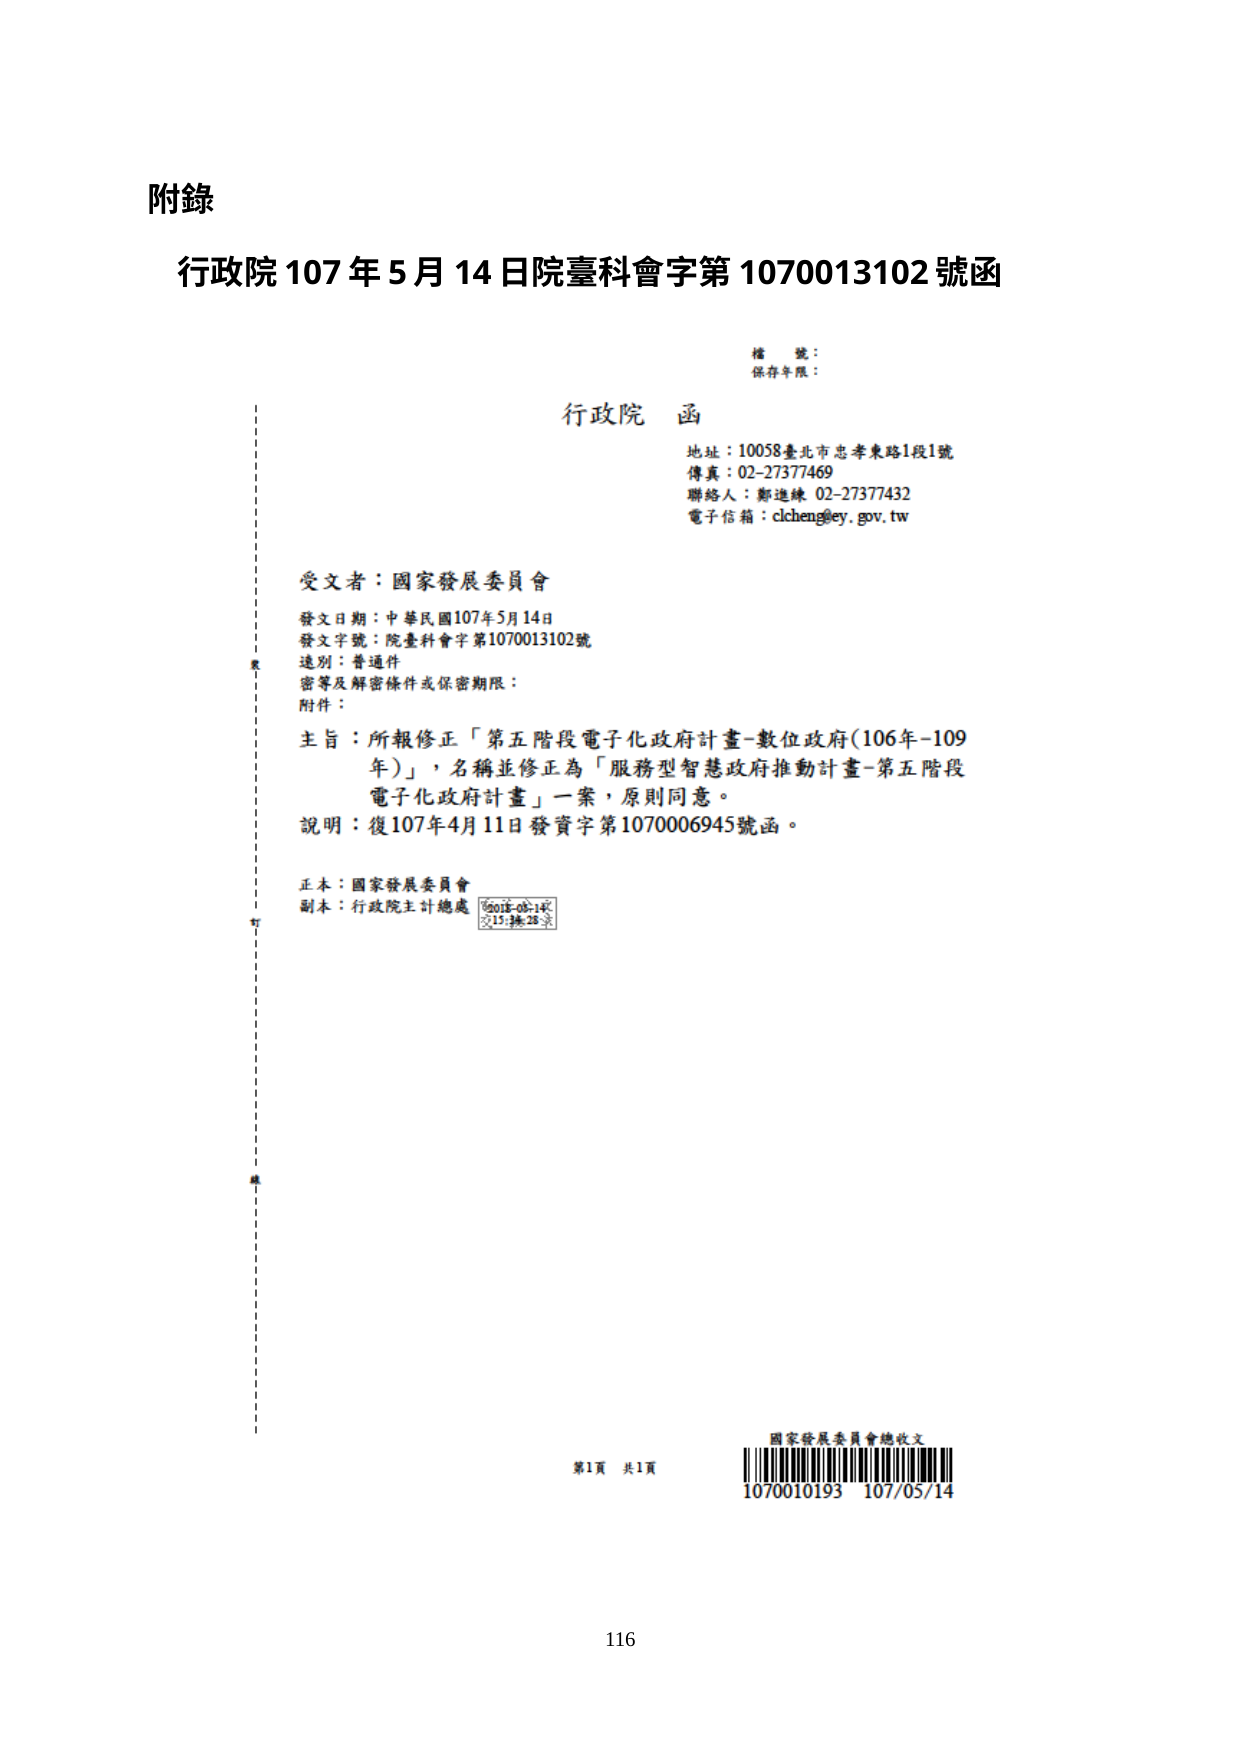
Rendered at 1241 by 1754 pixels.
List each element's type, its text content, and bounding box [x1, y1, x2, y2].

subtitle 附錄 [148, 173, 1092, 221]
subtitle 行政院107年5月14日院臺科會字第1070013102號函 [177, 246, 1092, 294]
